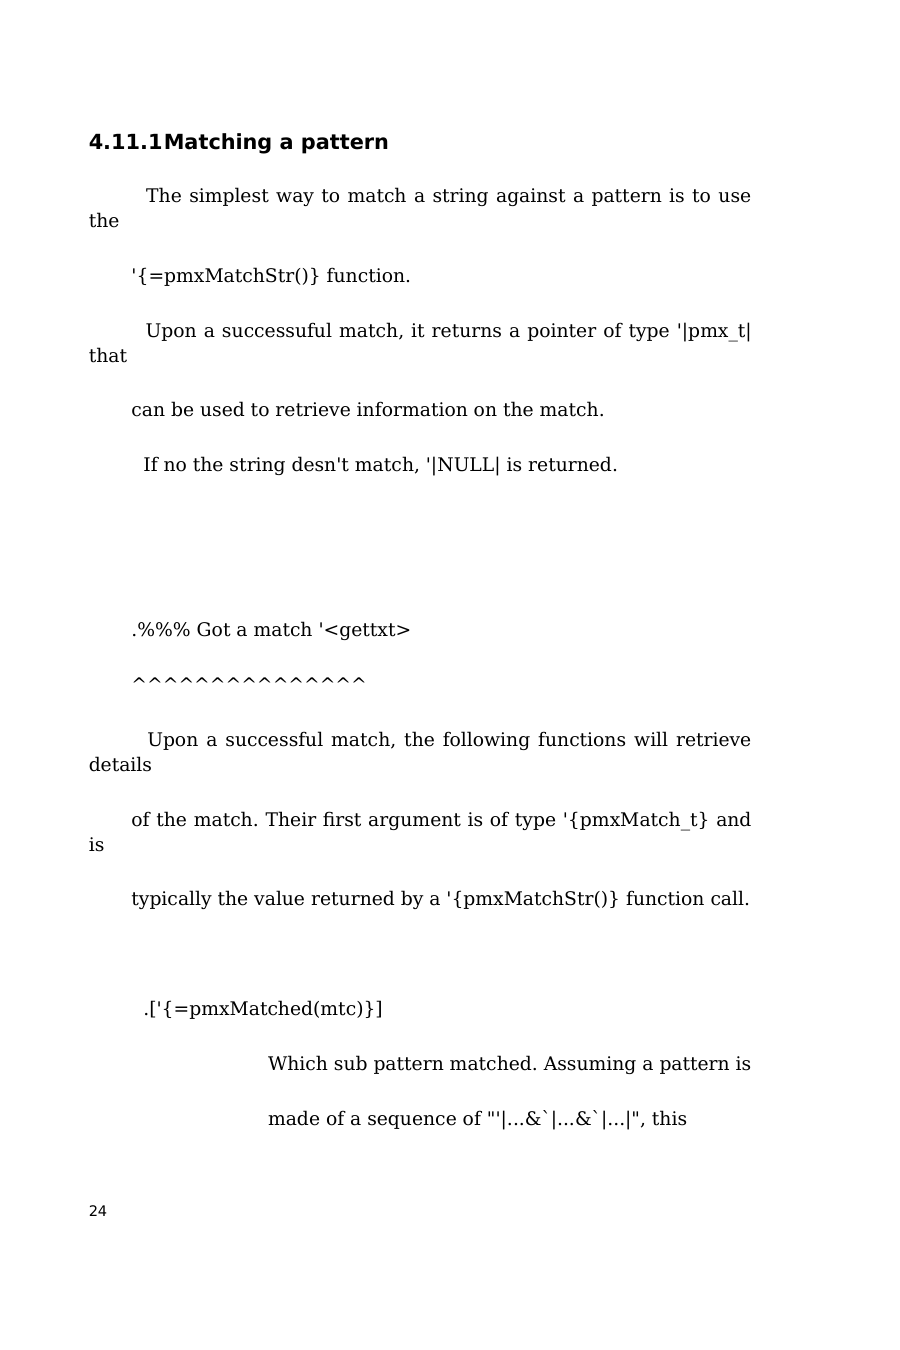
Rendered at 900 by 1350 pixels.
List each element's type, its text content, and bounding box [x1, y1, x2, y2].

subtitle Matching a pattern [88, 130, 752, 154]
text .['{=pmxMatched(mtc)}] [88, 998, 752, 1020]
text made of a sequence of "'|...&`|...&`|...|", this [88, 1108, 752, 1130]
text Upon a successuful match, it returns a pointer of type '|pmx_t| that [88, 320, 752, 366]
text can be used to retrieve information on the match. [88, 399, 752, 421]
text ^^^^^^^^^^^^^^^ [88, 674, 752, 696]
text Which sub pattern matched. Assuming a pattern is [88, 1053, 752, 1075]
text Upon a successful match, the following functions will retrieve details [88, 729, 752, 776]
text The simplest way to match a string against a pattern is to use the [88, 185, 752, 232]
text typically the value returned by a '{pmxMatchStr()} function call. [88, 888, 752, 910]
text of the match. Their first argument is of type '{pmxMatch_t} and is [88, 809, 752, 855]
text .%%% Got a match '<gettxt> [88, 619, 752, 641]
text '{=pmxMatchStr()} function. [88, 265, 752, 287]
text If no the string desn't match, '|NULL| is returned. [88, 454, 752, 476]
